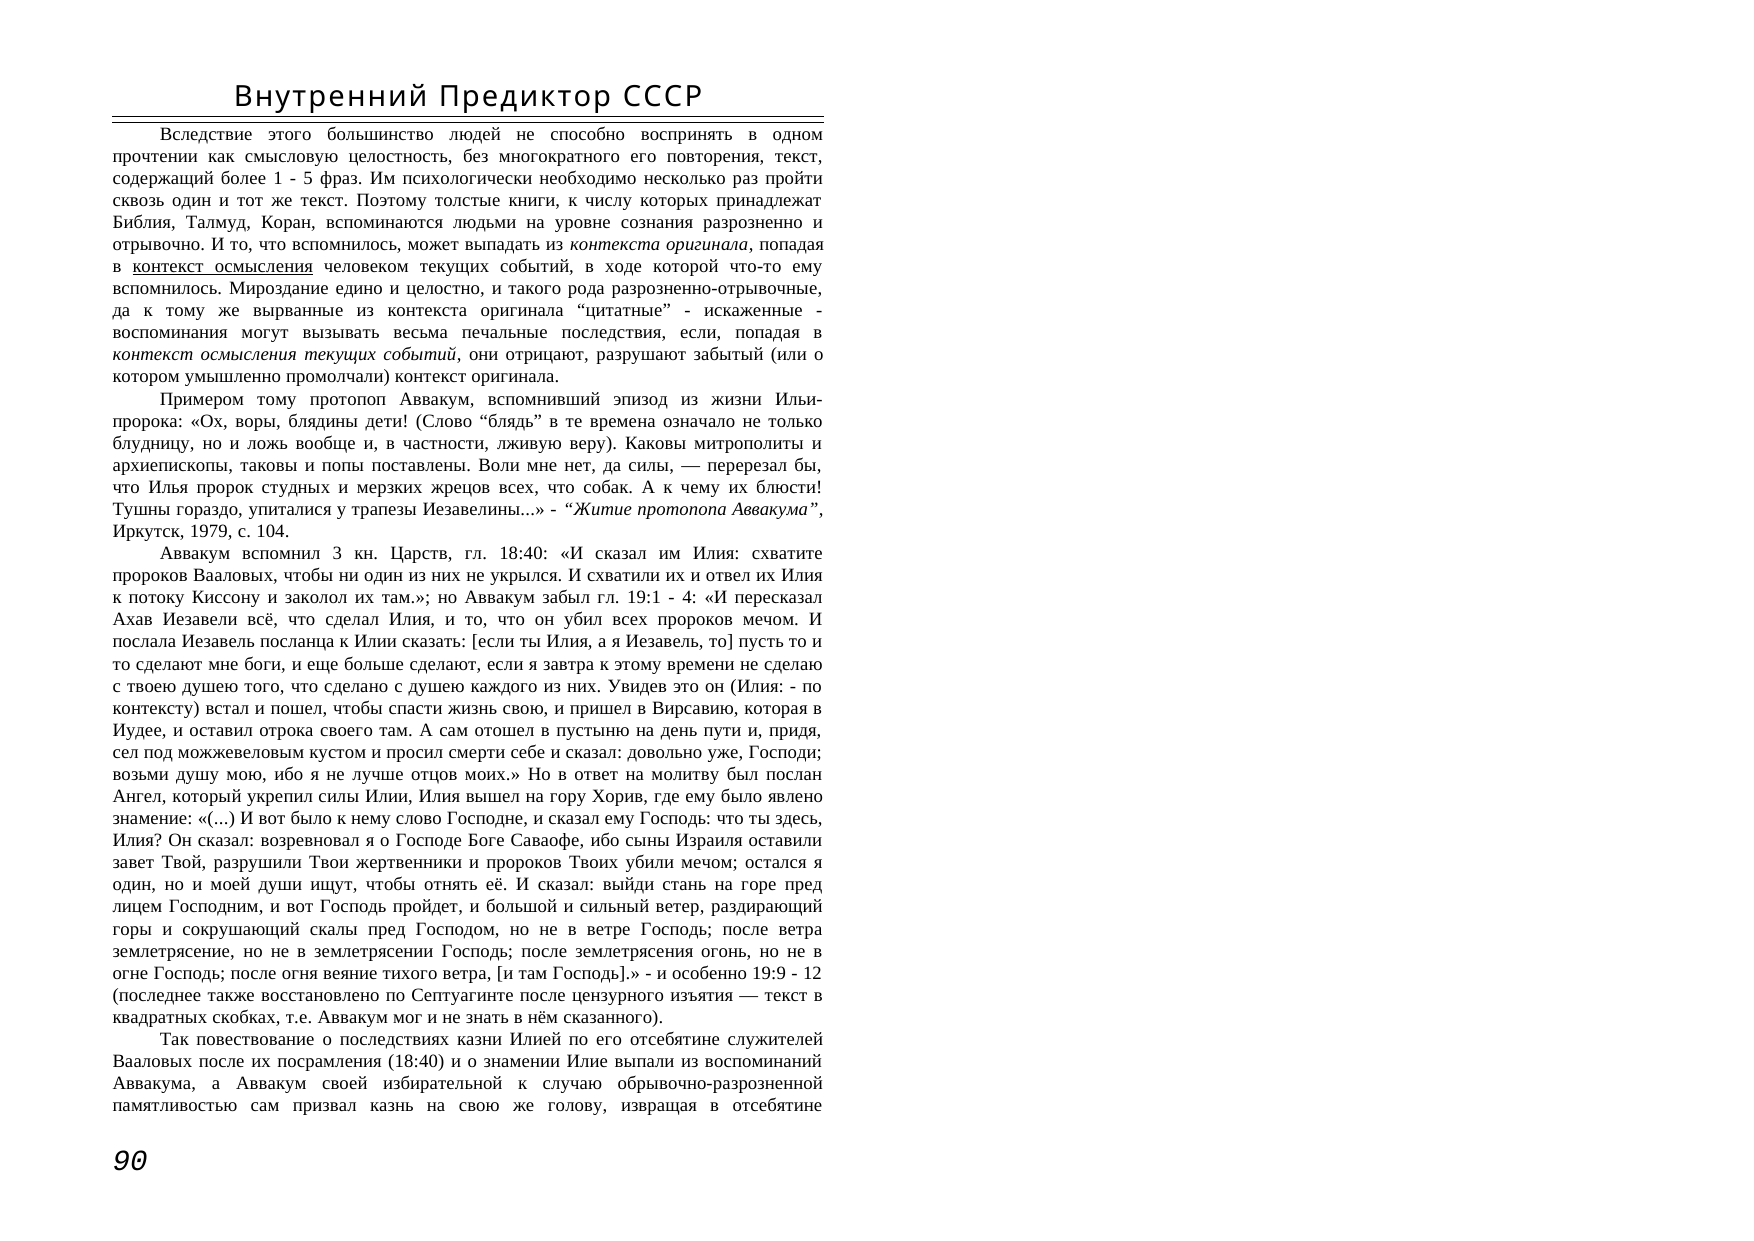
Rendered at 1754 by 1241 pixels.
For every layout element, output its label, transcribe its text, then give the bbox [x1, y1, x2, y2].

text Так повествование о последствиях казни Илией по его отсебятине служителей Вааловых после их посрамления (18:40) и о знамении Илие выпали из воспоминаний Аввакума, а Аввакум своей избирательной к случаю обрывочно-разрозненной памятливостью сам призвал казнь на свою же голову, извращая в отсебятине [112, 1027, 824, 1116]
text Примером тому протопоп Аввакум, вспомнивший эпизод из жизни Ильи-пророка: «Ох, воры, блядины дети! (Слово “блядь” в те времена означало не только блудницу, но и ложь вообще и, в частности, лживую веру). Каковы митрополиты и архиепископы, таковы и попы поставлены. Воли мне нет, да силы, — перерезал бы, что Илья пророк студных и мерзких жрецов всех, что собак. А к чему их блюсти! Тушны гораздо, упиталися у трапезы Иезавелины...» - “Житие протопопа Аввакума”, Иркутск, 1979, с. 104. [112, 387, 824, 542]
text Аввакум вспомнил 3 кн. Царств, гл. 18:40: «И сказал им Илия: схватите пророков Вааловых, чтобы ни один из них не укрылся. И схватили их и отвел их Илия к потоку Киссону и заколол их там.»; но Аввакум забыл гл. 19:1 - 4: «И пересказал Ахав Иезавели всё, что сделал Илия, и то, что он убил всех пророков мечом. И послала Иезавель посланца к Илии сказать: [если ты Илия, а я Иезавель, то] пусть то и то сделают мне боги, и еще больше сделают, если я завтра к этому времени не сделаю с твоею душею того, что сделано с душею каждого из них. Увидев это он (Илия: - по контексту) встал и пошел, чтобы спасти жизнь свою, и пришел в Вирсавию, которая в Иудее, и оставил отрока своего там. А сам отошел в пустыню на день пути и, придя, сел под можжевеловым кустом и просил смерти себе и сказал: довольно уже, Господи; возьми душу мою, ибо я не лучше отцов моих.» Но в ответ на молитву был послан Ангел, который укрепил силы Илии, Илия вышел на гору Хорив, где ему было явлено знамение: «(...) И вот было к нему слово Господне, и сказал ему Господь: что ты здесь, Илия? Он сказал: возревновал я о Господе Боге Саваофе, ибо сыны Израиля оставили завет Твой, разрушили Твои жертвенники и пророков Твоих убили мечом; остался я один, но и моей души ищут, чтобы отнять её. И сказал: выйди стань на горе пред лицем Господним, и вот Господь пройдет, и большой и сильный ветер, раздирающий горы и сокрушающий скалы пред Господом, но не в ветре Господь; после ветра землетрясение, но не в землетрясении Господь; после землетрясения огонь, но не в огне Господь; после огня веяние тихого ветра, [и там Господь].» - и особенно 19:9 - 12 (последнее также восстановлено по Септуагинте после цензурного изъятия — текст в квадратных скобках, т.е. Аввакум мог и не знать в нём сказанного). [112, 542, 824, 1027]
text Вследствие этого большинство людей не способно воспринять в одном прочтении как смысловую целостность, без многократного его повторения, текст, содержащий более 1 - 5 фраз. Им психологически необходимо несколько раз пройти сквозь один и тот же текст. Поэтому толстые книги, к числу которых принадлежат Библия, Талмуд, Коран, вспоминаются людьми на уровне сознания разрозненно и отрывочно. И то, что вспомнилось, может выпадать из контекста оригинала, попадая в контекст осмысления человеком текущих событий, в ходе которой что-то ему вспомнилось. Мироздание едино и целостно, и такого рода разрозненно-отрывочные, да к тому же вырванные из контекста оригинала “цитатные” - искаженные - воспоминания могут вызывать весьма печальные последствия, если, попадая в контекст осмысления текущих событий, они отрицают, разрушают забытый (или о котором умышленно промолчали) контекст оригинала. [112, 123, 824, 387]
